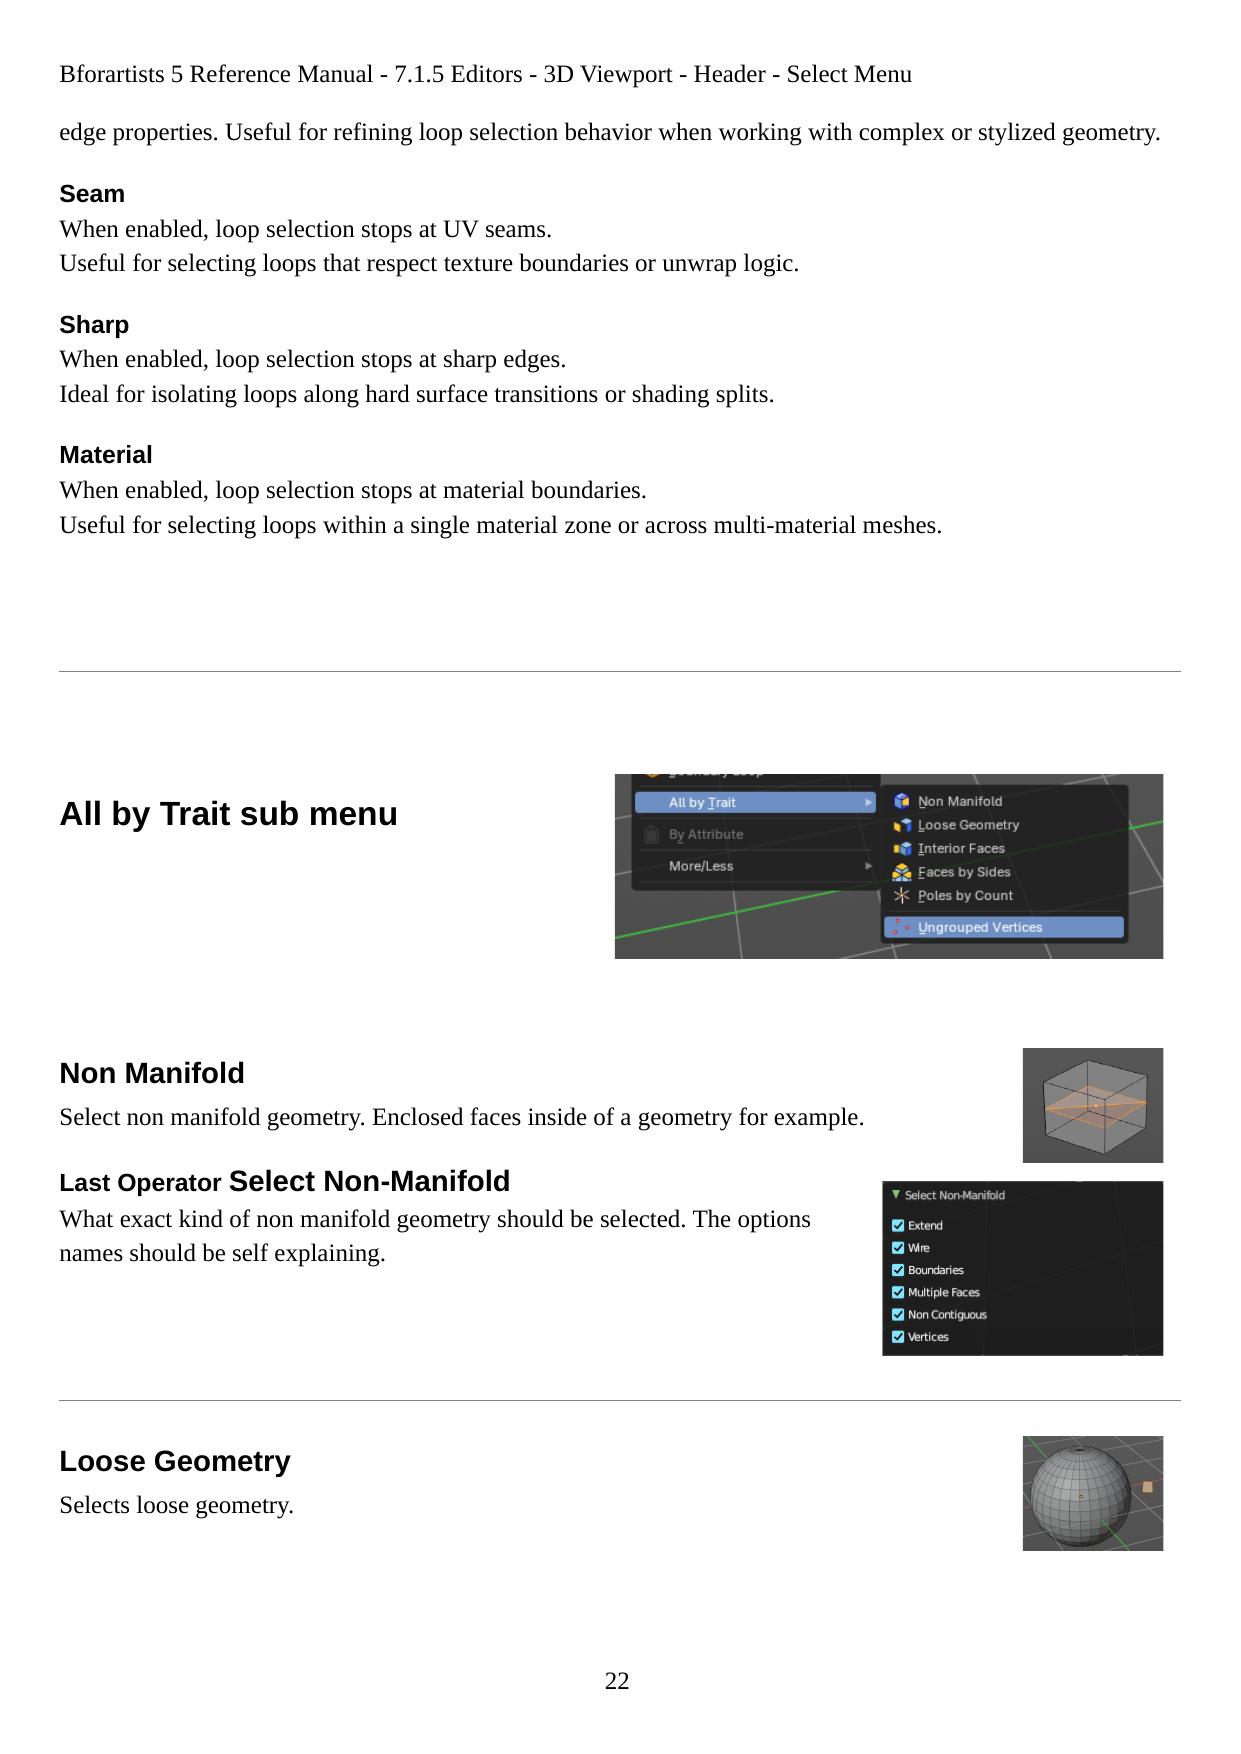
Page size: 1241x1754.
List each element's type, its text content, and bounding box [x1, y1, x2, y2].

text When enabled, loop selection stops at material boundaries. Useful for selecting loops within a single material zone or across multi-material meshes. [59, 475, 1181, 538]
subtitle [1164, 794, 1181, 833]
subtitle [1164, 1056, 1181, 1090]
picture [882, 1181, 1164, 1356]
subtitle Loose Geometry [59, 1444, 1022, 1478]
subtitle Sharp [59, 310, 1181, 338]
subtitle All by Trait sub menu [59, 794, 614, 833]
text Selects loose geometry. [59, 1490, 1022, 1519]
subtitle Seam [59, 179, 1181, 207]
picture [614, 774, 1164, 959]
text edge properties. Useful for refining loop selection behavior when working with complex or stylized geometry. [59, 117, 1181, 146]
text [1164, 1490, 1181, 1519]
picture [1022, 1048, 1164, 1163]
picture [1022, 1436, 1164, 1551]
text What exact kind of non manifold geometry should be selected. The options names should be self explaining. [59, 1204, 882, 1267]
subtitle Non Manifold [59, 1056, 1022, 1090]
subtitle [1164, 1444, 1181, 1478]
text When enabled, loop selection stops at UV seams. Useful for selecting loops that respect texture boundaries or unwrap logic. [59, 214, 1181, 277]
subtitle Material [59, 441, 1181, 469]
subtitle Last Operator Select Non-Manifold [59, 1164, 1181, 1197]
text When enabled, loop selection stops at sharp edges. Ideal for isolating loops along hard surface transitions or shading splits. [59, 344, 1181, 408]
text Select non manifold geometry. Enclosed faces inside of a geometry for example. [59, 1102, 1022, 1131]
